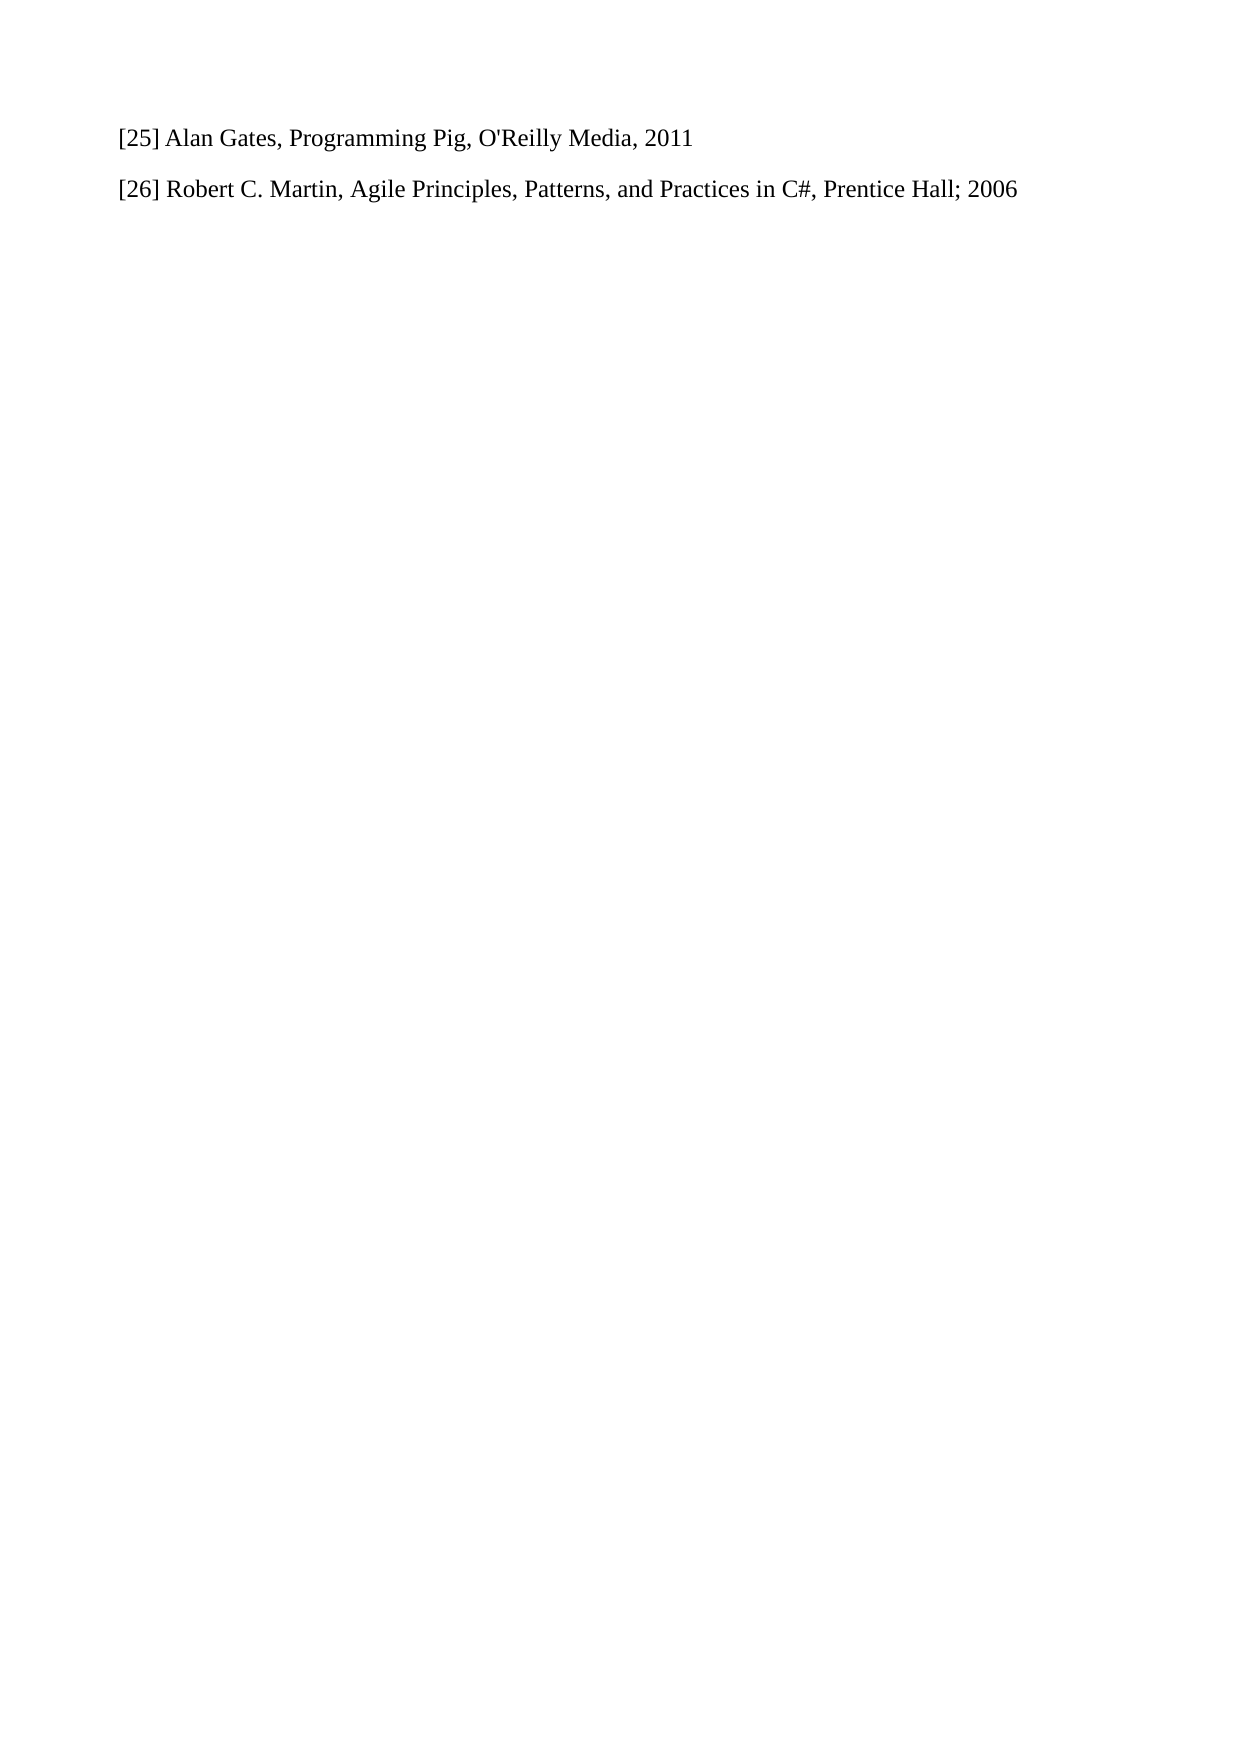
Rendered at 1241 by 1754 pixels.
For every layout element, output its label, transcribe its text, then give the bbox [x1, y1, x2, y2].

text [26] Robert C. Martin, Agile Principles, Patterns, and Practices in C#, Prentice Hall; 2006 [118, 169, 1122, 205]
text [25] Alan Gates, Programming Pig, O'Reilly Media, 2011 [118, 118, 1122, 154]
